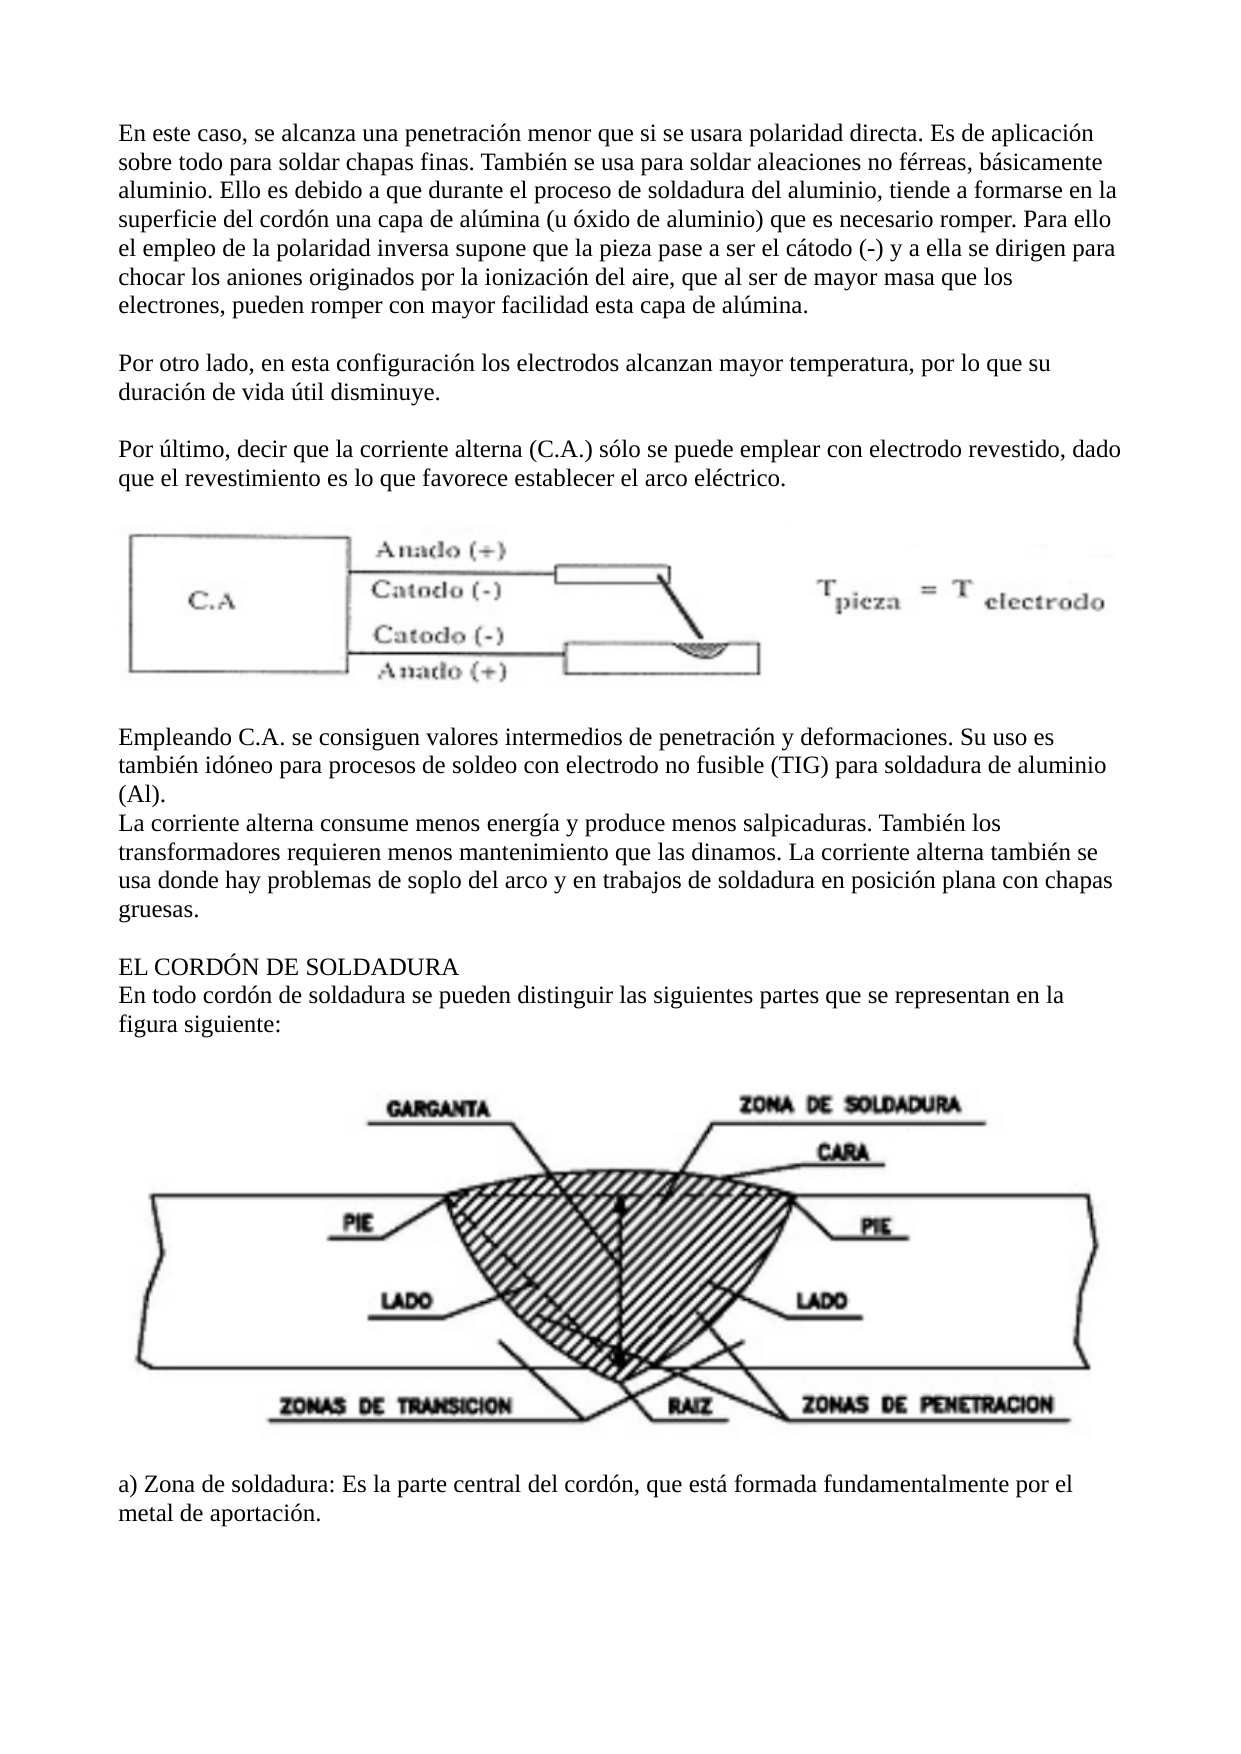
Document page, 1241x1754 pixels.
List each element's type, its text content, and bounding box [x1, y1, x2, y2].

picture [118, 1066, 1123, 1439]
picture [118, 520, 1123, 691]
text En este caso, se alcanza una penetración menor que si se usara polaridad directa. Es de aplicación sobre todo para soldar chapas finas. También se usa para soldar aleaciones no férreas, básicamente aluminio. Ello es debido a que durante el proceso de soldadura del aluminio, tiende a formarse en la superficie del cordón una capa de alúmina (u óxido de aluminio) que es necesario romper. Para ello el empleo de la polaridad inversa supone que la pieza pase a ser el cátodo (-) y a ella se dirigen para chocar los aniones originados por la ionización del aire, que al ser de mayor masa que los electrones, pueden romper con mayor facilidad esta capa de alúmina. [118, 118, 1122, 319]
text La corriente alterna consume menos energía y produce menos salpicaduras. También los transformadores requieren menos mantenimiento que las dinamos. La corriente alterna también se usa donde hay problemas de soplo del arco y en trabajos de soldadura en posición plana con chapas gruesas. [118, 808, 1122, 923]
text Por otro lado, en esta configuración los electrodos alcanzan mayor temperatura, por lo que su duración de vida útil disminuye. [118, 348, 1122, 406]
text a) Zona de soldadura: Es la parte central del cordón, que está formada fundamentalmente por el metal de aportación. [118, 1469, 1122, 1527]
text Empleando C.A. se consiguen valores intermedios de penetración y deformaciones. Su uso es también idóneo para procesos de soldeo con electrodo no fusible (TIG) para soldadura de aluminio (Al). [118, 722, 1122, 808]
text EL CORDÓN DE SOLDADURA [118, 952, 1122, 981]
text En todo cordón de soldadura se pueden distinguir las siguientes partes que se representan en la figura siguiente: [118, 981, 1122, 1038]
text Por último, decir que la corriente alterna (C.A.) sólo se puede emplear con electrodo revestido, dado que el revestimiento es lo que favorece establecer el arco eléctrico. [118, 434, 1122, 492]
